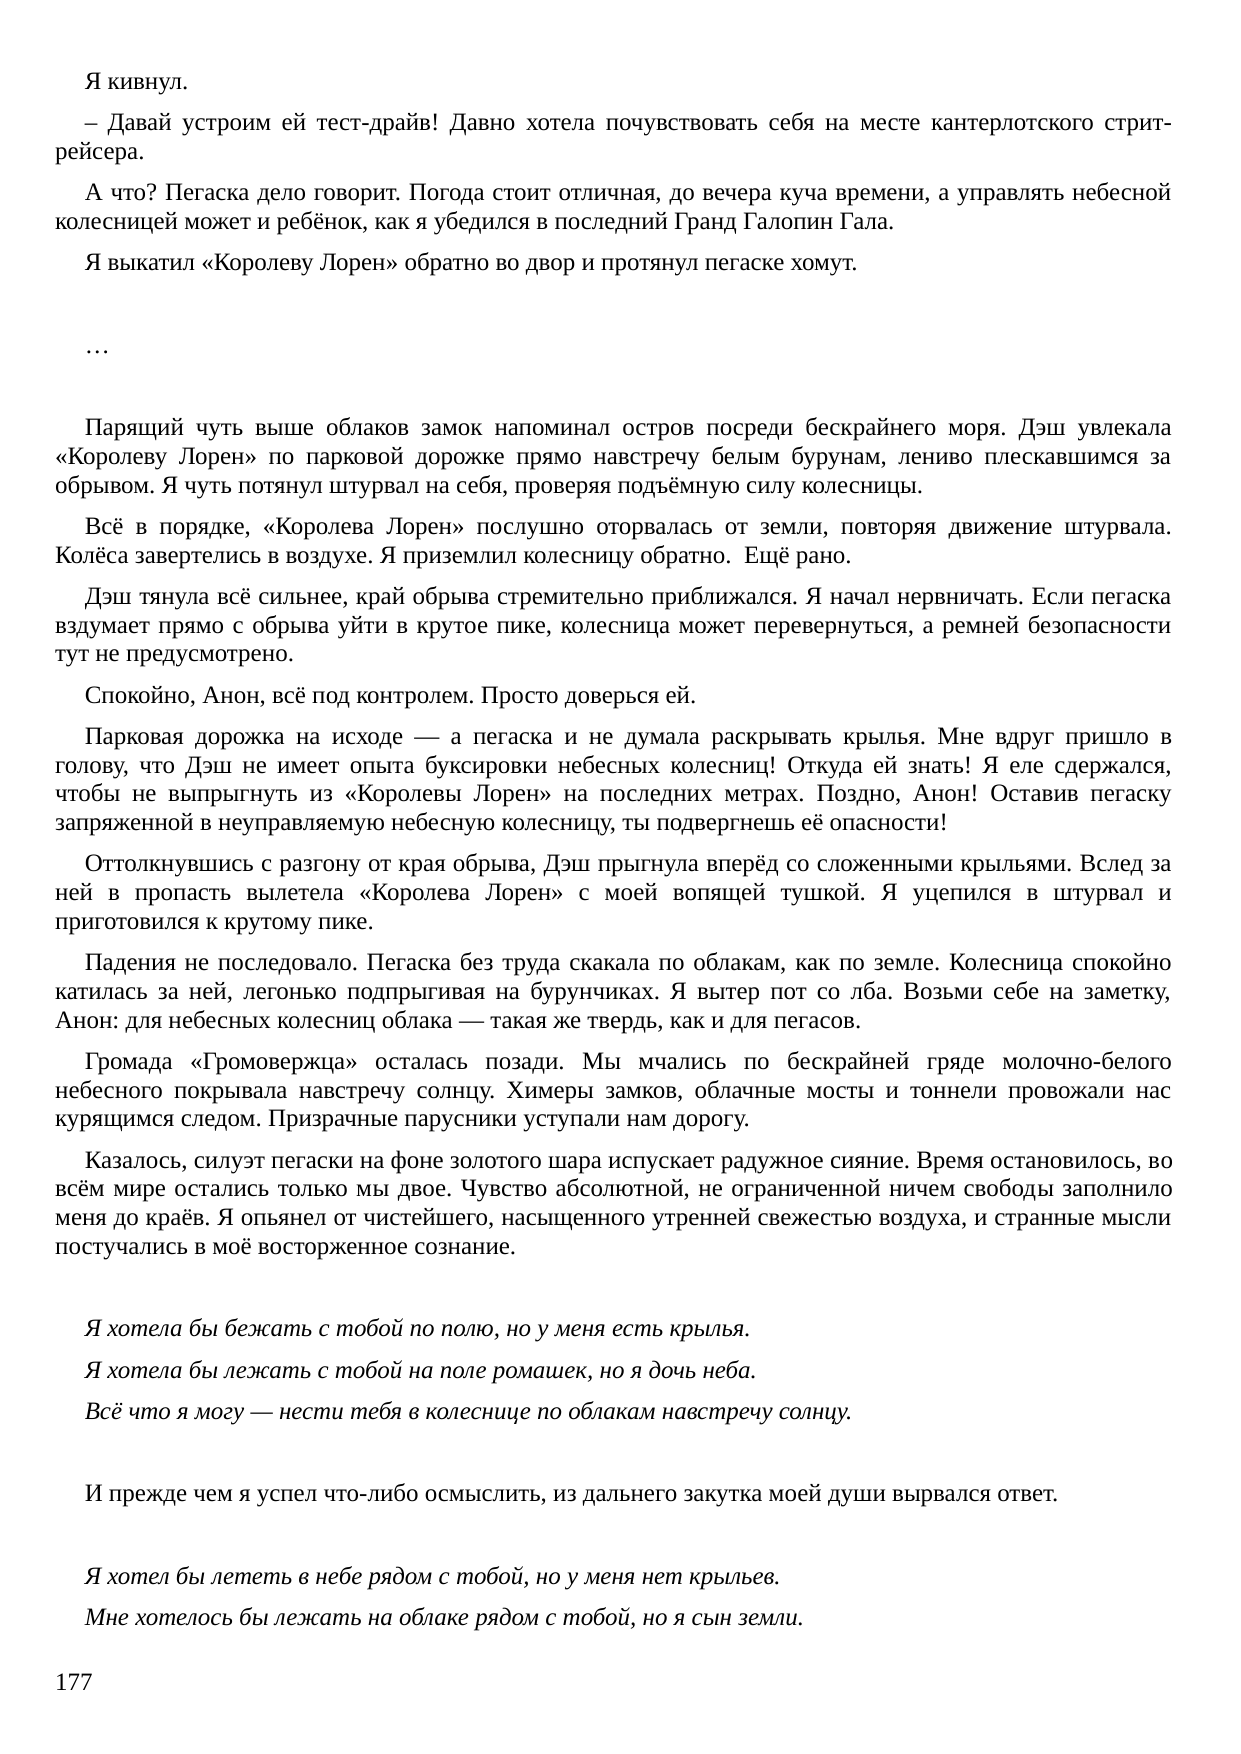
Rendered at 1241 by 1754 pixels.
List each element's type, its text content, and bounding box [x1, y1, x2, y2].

text Я выкатил «Королеву Лорен» обратно во двор и протянул пегаске хомут. [55, 247, 1173, 276]
text И прежде чем я успел что-либо осмыслить, из дальнего закутка моей души вырвался ответ. [55, 1478, 1173, 1507]
text Я хотела бы лежать с тобой на поле ромашек, но я дочь неба. [55, 1355, 1173, 1383]
text Я хотел бы лететь в небе рядом с тобой, но у меня нет крыльев. [55, 1561, 1173, 1590]
text Казалось, силуэт пегаски на фоне золотого шара испускает радужное сияние. Время остановилось, во всём мире остались только мы двое. Чувство абсолютной, не ограниченной ничем свободы заполнило меня до краёв. Я опьянел от чистейшего, насыщенного утренней свежестью воздуха, и странные мысли постучались в моё восторженное сознание. [55, 1145, 1173, 1260]
text Падения не последовало. Пегаска без труда скакала по облакам, как по земле. Колесница спокойно катилась за ней, легонько подпрыгивая на бурунчиках. Я вытер пот со лба. Возьми себе на заметку, Анон: для небесных колесниц облака — такая же твердь, как и для пегасов. [55, 947, 1173, 1033]
text Парковая дорожка на исходе — а пегаска и не думала раскрывать крылья. Мне вдруг пришло в голову, что Дэш не имеет опыта буксировки небесных колесниц! Откуда ей знать! Я еле сдержался, чтобы не выпрыгнуть из «Королевы Лорен» на последних метрах. Поздно, Анон! Оставив пегаску запряженной в неуправляемую небесную колесницу, ты подвергнешь её опасности! [55, 721, 1173, 836]
text Я кивнул. [55, 66, 1173, 95]
text Оттолкнувшись с разгону от края обрыва, Дэш прыгнула вперёд со сложенными крыльями. Вслед за ней в пропасть вылетела «Королева Лорен» с моей вопящей тушкой. Я уцепился в штурвал и приготовился к крутому пике. [55, 848, 1173, 935]
text – Давай устроим ей тест-драйв! Давно хотела почувствовать себя на месте кантерлотского стрит-рейсера. [55, 107, 1173, 165]
text Всё в порядке, «Королева Лорен» послушно оторвалась от земли, повторяя движение штурвала. Колёса завертелись в воздухе. Я приземлил колесницу обратно. Ещё рано. [55, 511, 1173, 568]
text Всё что я могу — нести тебя в колеснице по облакам навстречу солнцу. [55, 1396, 1173, 1425]
text Парящий чуть выше облаков замок напоминал остров посреди бескрайнего моря. Дэш увлекала «Королеву Лорен» по парковой дорожке прямо навстречу белым бурунам, лениво плескавшимся за обрывом. Я чуть потянул штурвал на себя, проверяя подъёмную силу колесницы. [55, 412, 1173, 498]
text Мне хотелось бы лежать на облаке рядом с тобой, но я сын земли. [55, 1602, 1173, 1631]
text … [55, 330, 1173, 358]
text Я хотела бы бежать с тобой по полю, но у меня есть крылья. [55, 1313, 1173, 1342]
text А что? Пегаска дело говорит. Погода стоит отличная, до вечера куча времени, а управлять небесной колесницей может и ребёнок, как я убедился в последний Гранд Галопин Гала. [55, 177, 1173, 235]
text Спокойно, Анон, всё под контролем. Просто доверься ей. [55, 680, 1173, 708]
text Дэш тянула всё сильнее, край обрыва стремительно приближался. Я начал нервничать. Если пегаска вздумает прямо с обрыва уйти в крутое пике, колесница может перевернуться, а ремней безопасности тут не предусмотрено. [55, 581, 1173, 667]
text Громада «Громовержца» осталась позади. Мы мчались по бескрайней гряде молочно-белого небесного покрывала навстречу солнцу. Химеры замков, облачные мосты и тоннели провожали нас курящимся следом. Призрачные парусники уступали нам дорогу. [55, 1046, 1173, 1132]
